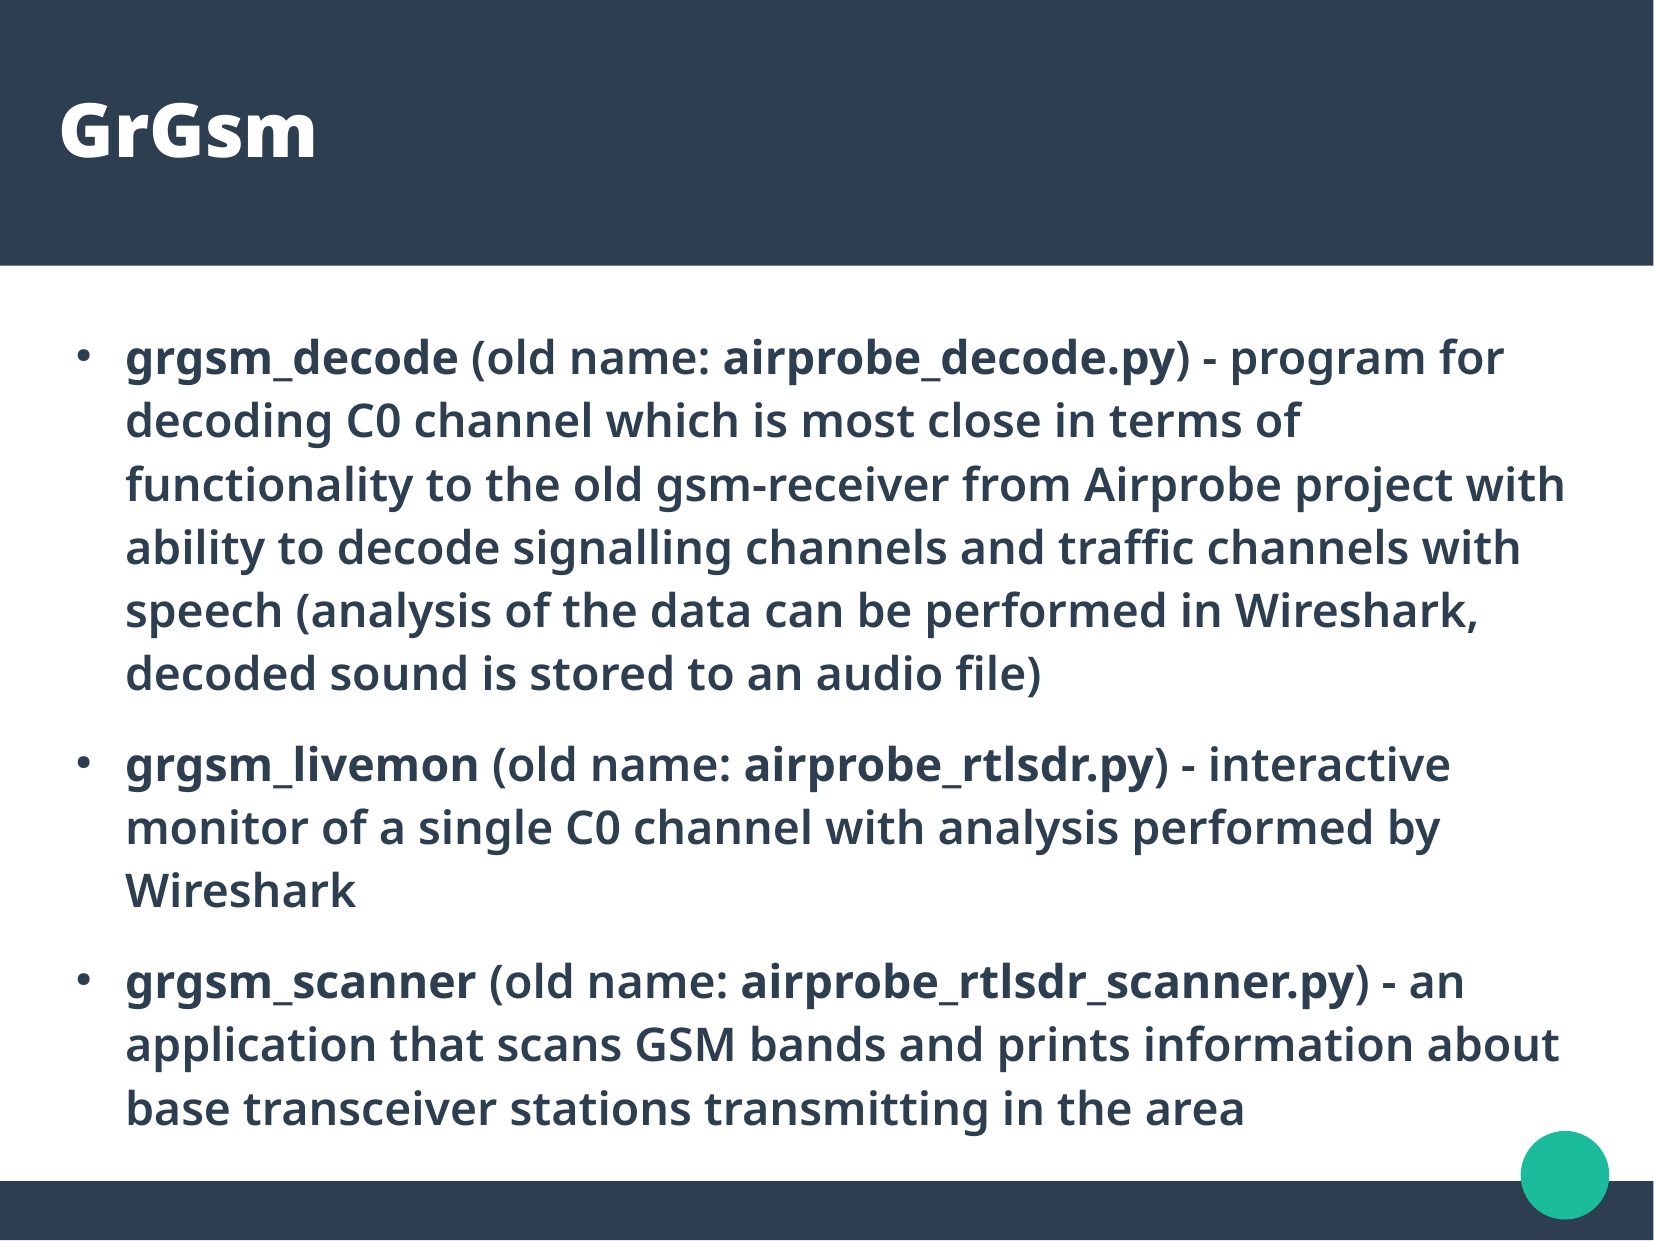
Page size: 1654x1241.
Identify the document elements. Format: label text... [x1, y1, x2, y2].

title GrGsm [59, 49, 1595, 207]
list grgsm_decode (old name: airprobe_decode.py) - program for decoding C0 channel which is most close in terms of functionality to the old gsm-receiver from Airprobe project with ability to decode signalling channels and traffic channels with speech (analysis of the data can be performed in Wireshark, decoded sound is stored to an audio file) grgsm_livemon (old name: airprobe_rtlsdr.py) - interactive monitor of a single C0 channel with analysis performed by Wireshark grgsm_scanner (old name: airprobe_rtlsdr_scanner.py) - an application that scans GSM bands and prints information about base transceiver stations transmitting in the area [59, 324, 1595, 1152]
